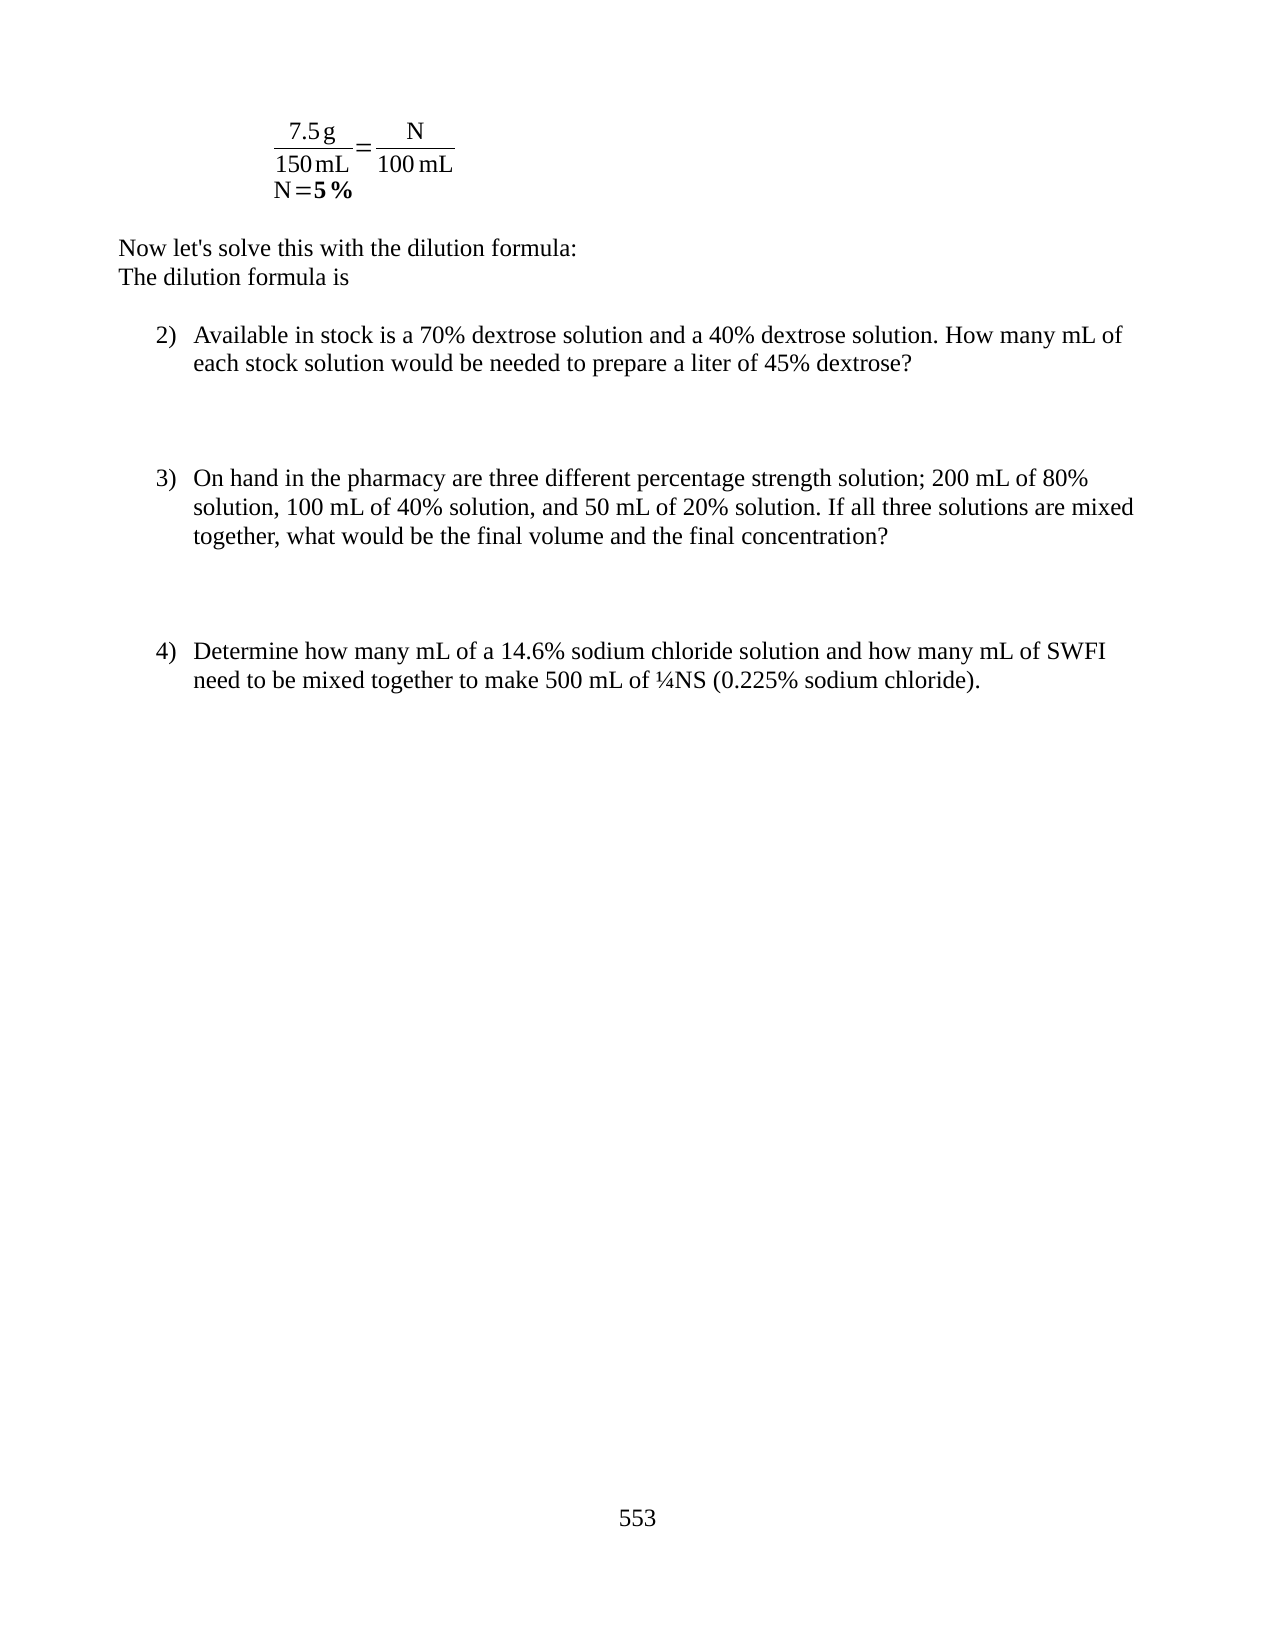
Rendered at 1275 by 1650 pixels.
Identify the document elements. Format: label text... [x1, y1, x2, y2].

text Now let's solve this with the dilution formula: [118, 233, 1157, 262]
text The dilution formula is [118, 262, 1157, 291]
list Determine how many mL of a 14.6% sodium chloride solution and how many mL of SWFI need to be mixed together to make 500 mL of ¼NS (0.225% sodium chloride). [156, 636, 1157, 693]
list On hand in the pharmacy are three different percentage strength solution; 200 mL of 80% solution, 100 mL of 40% solution, and 50 mL of 20% solution. If all three solutions are mixed together, what would be the final volume and the final concentration? [156, 463, 1157, 550]
list Available in stock is a 70% dextrose solution and a 40% dextrose solution. How many mL of each stock solution would be needed to prepare a liter of 45% dextrose? [156, 320, 1157, 377]
